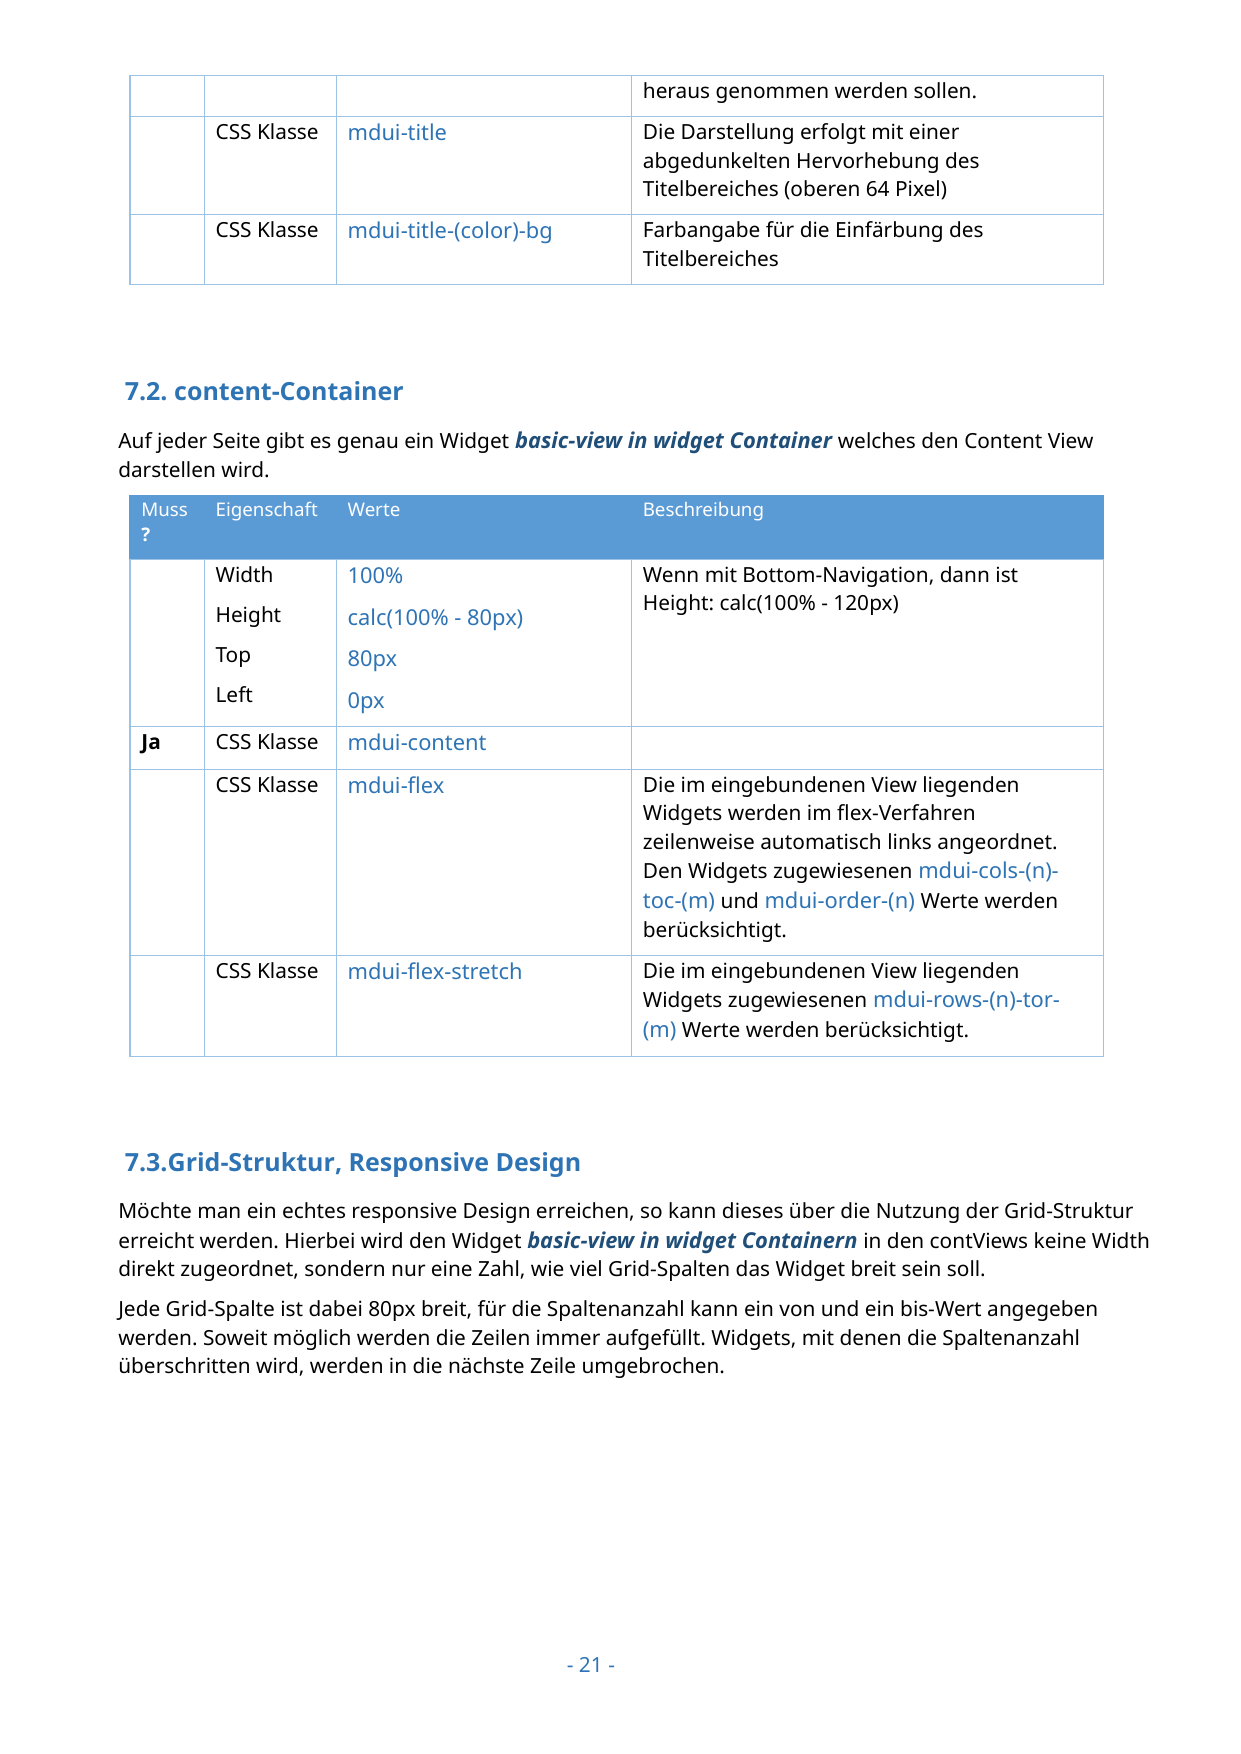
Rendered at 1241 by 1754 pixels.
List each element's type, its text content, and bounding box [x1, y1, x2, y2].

table_cell Wenn mit Bottom-Navigation, dann ist Height: calc(100% - 120px) [632, 560, 1103, 726]
table_cell Die im eingebundenen View liegenden Widgets zugewiesenen mdui-rows-(n)-tor-(m) Werte werden berücksichtigt. [632, 956, 1103, 1056]
table_cell CSS Klasse [205, 956, 336, 1056]
text Jede Grid-Spalte ist dabei 80px breit, für die Spaltenanzahl kann ein von und ein bis-Wert angegeben werden. Soweit möglich werden die Zeilen immer aufgefüllt. Widgets, mit denen die Spaltenanzahl überschritten wird, werden in die nächste Zeile umgebrochen. [118, 1294, 1169, 1380]
table_cell [131, 76, 204, 116]
table_cell [131, 560, 204, 726]
table_header Muss? [131, 496, 204, 559]
text Auf jeder Seite gibt es genau ein Widget basic-view in widget Container welches den Content View darstellen wird. [118, 425, 1169, 483]
table_cell [131, 117, 204, 214]
table_header Beschreibung [631, 496, 1103, 559]
table_cell mdui-title-(color)-bg [337, 215, 631, 284]
text Möchte man ein echtes responsive Design erreichen, so kann dieses über die Nutzung der Grid-Struktur erreicht werden. Hierbei wird den Widget basic-view in widget Containern in den contViews keine Width direkt zugeordnet, sondern nur eine Zahl, wie viel Grid-Spalten das Widget breit sein soll. [118, 1196, 1169, 1283]
table_cell 100% calc(100% - 80px) 80px 0px [337, 560, 631, 726]
table_cell [205, 76, 336, 116]
table_cell [131, 956, 204, 1056]
table_cell [337, 76, 631, 116]
table_header Eigenschaft [204, 496, 336, 559]
table_cell Die Darstellung erfolgt mit einer abgedunkelten Hervorhebung des Titelbereiches (oberen 64 Pixel) [632, 117, 1103, 214]
table_cell [131, 770, 204, 955]
subtitle Grid-Struktur, Responsive Design [118, 1144, 1169, 1178]
table_cell CSS Klasse [205, 770, 336, 955]
table_cell mdui-title [337, 117, 631, 214]
table_cell CSS Klasse [205, 215, 336, 284]
table_cell [632, 727, 1103, 769]
table_cell Farbangabe für die Einfärbung des Titelbereiches [632, 215, 1103, 284]
subtitle content-Container [118, 373, 1169, 407]
table_cell CSS Klasse [205, 727, 336, 769]
table_cell [131, 215, 204, 284]
table_cell mdui-flex-stretch [337, 956, 631, 1056]
table_cell Width Height Top Left [205, 560, 336, 726]
table_cell Die im eingebundenen View liegenden Widgets werden im flex-Verfahren zeilenweise automatisch links angeordnet. Den Widgets zugewiesenen mdui-cols-(n)-toc-(m) und mdui-order-(n) Werte werden berücksichtigt. [632, 770, 1103, 955]
table_cell heraus genommen werden sollen. [632, 76, 1103, 116]
table_cell CSS Klasse [205, 117, 336, 214]
table_cell mdui-content [337, 727, 631, 769]
table_cell mdui-flex [337, 770, 631, 955]
table_header Werte [336, 496, 631, 559]
table_cell Ja [131, 727, 204, 769]
